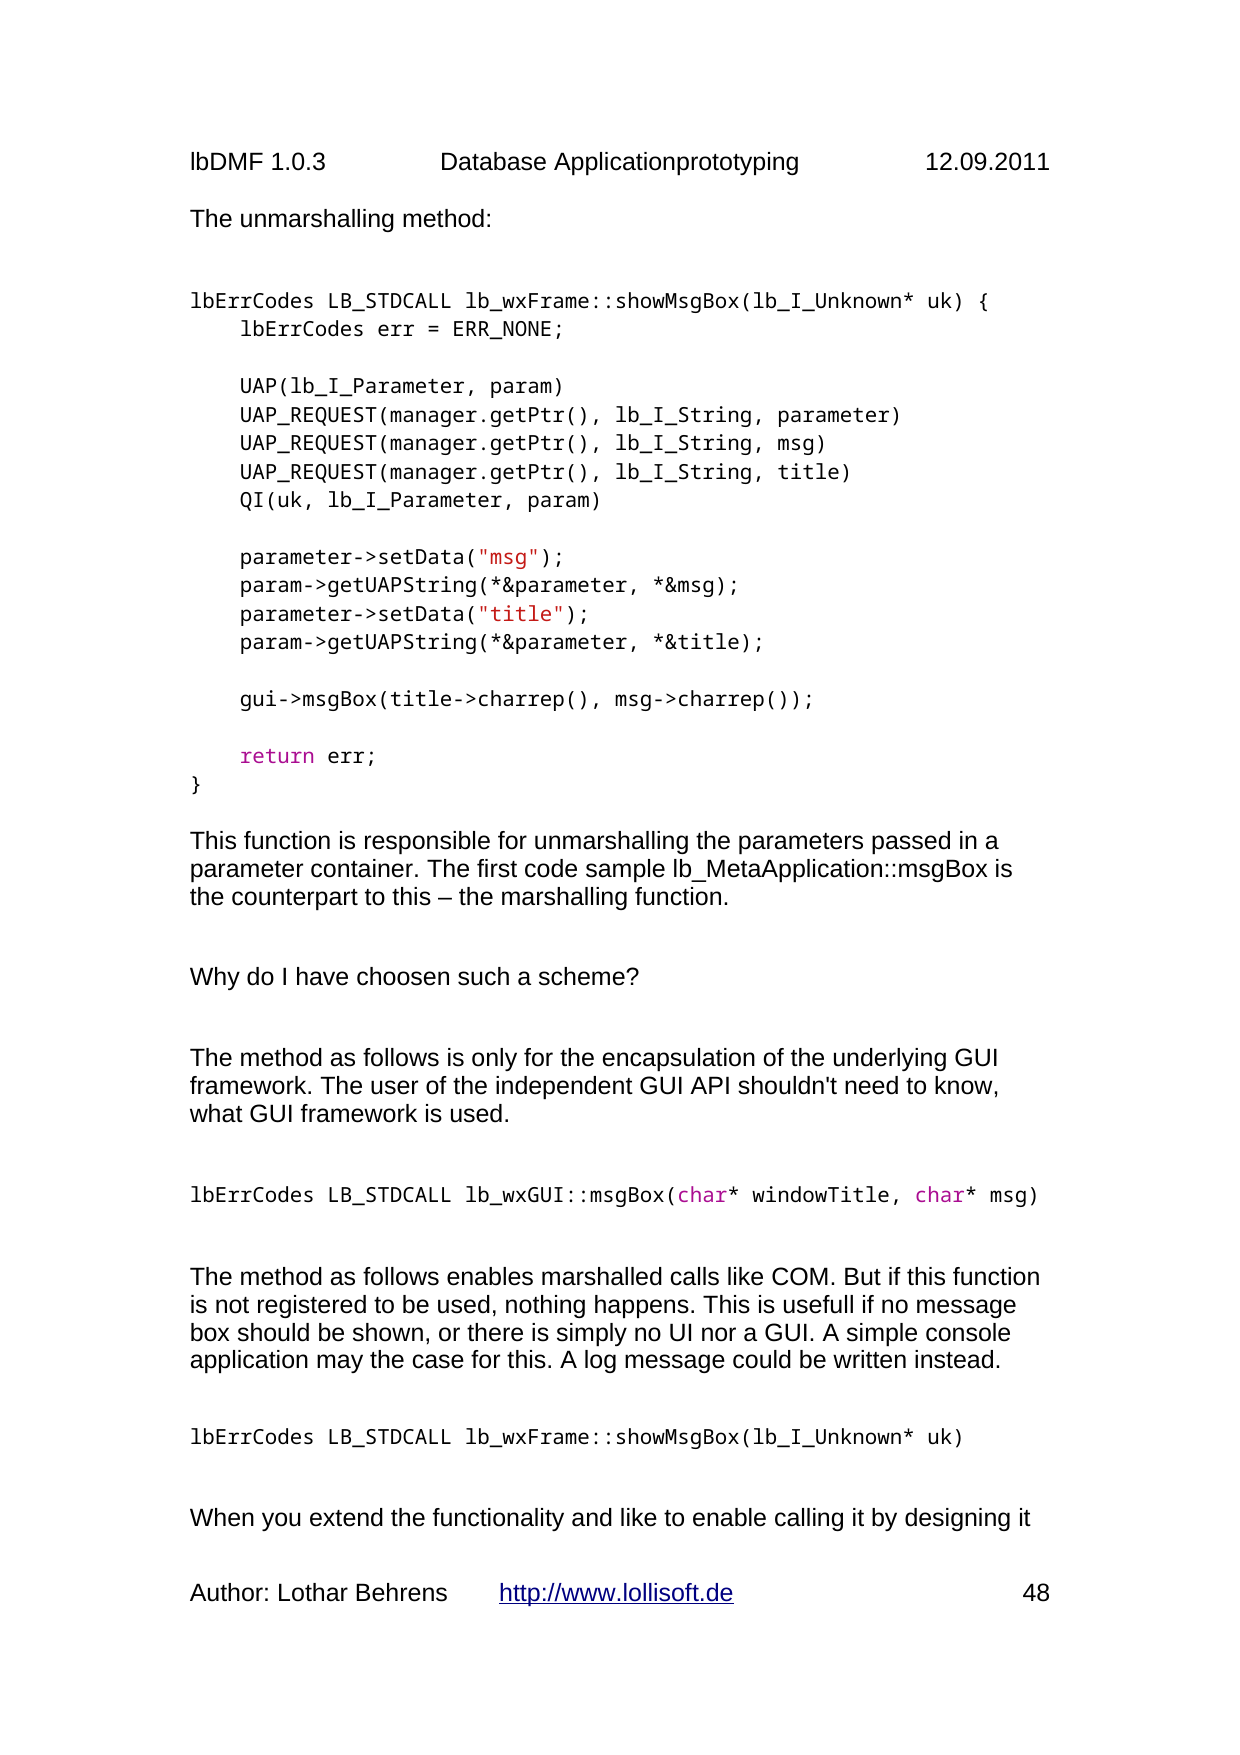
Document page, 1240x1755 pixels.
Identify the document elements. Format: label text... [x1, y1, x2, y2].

text Why do I have choosen such a scheme? [189, 963, 1050, 991]
text UAP_REQUEST(manager.getPtr(), lb_I_String, msg) [189, 428, 1050, 457]
text lbErrCodes err = ERR_NONE; [189, 314, 1050, 343]
text UAP_REQUEST(manager.getPtr(), lb_I_String, parameter) [189, 400, 1050, 428]
text lbErrCodes LB_STDCALL lb_wxFrame::showMsgBox(lb_I_Unknown* uk) [189, 1422, 1050, 1451]
text UAP(lb_I_Parameter, param) [189, 371, 1050, 400]
text gui->msgBox(title->charrep(), msg->charrep()); [189, 684, 1050, 713]
text lbErrCodes LB_STDCALL lb_wxGUI::msgBox(char* windowTitle, char* msg) [189, 1181, 1050, 1209]
text parameter->setData("msg"); [189, 542, 1050, 571]
text UAP_REQUEST(manager.getPtr(), lb_I_String, title) [189, 457, 1050, 485]
text lbErrCodes LB_STDCALL lb_wxFrame::showMsgBox(lb_I_Unknown* uk) { [189, 286, 1050, 314]
text return err; [189, 741, 1050, 769]
text This function is responsible for unmarshalling the parameters passed in a parameter container. The first code sample lb_MetaApplication::msgBox is the counterpart to this – the marshalling function. [189, 826, 1050, 910]
text The method as follows is only for the encapsulation of the underlying GUI framework. The user of the independent GUI API shouldn't need to know, what GUI framework is used. [189, 1044, 1050, 1128]
text parameter->setData("title"); [189, 599, 1050, 627]
text param->getUAPString(*&parameter, *&title); [189, 627, 1050, 656]
text When you extend the functionality and like to enable calling it by designing it [189, 1504, 1050, 1532]
text The unmarshalling method: [189, 205, 1050, 233]
text param->getUAPString(*&parameter, *&msg); [189, 571, 1050, 599]
text QI(uk, lb_I_Parameter, param) [189, 485, 1050, 514]
text The method as follows enables marshalled calls like COM. But if this function is not registered to be used, nothing happens. This is usefull if no message box should be shown, or there is simply no UI nor a GUI. A simple console application may the case for this. A log message could be written instead. [189, 1262, 1050, 1374]
text } [189, 769, 1050, 798]
